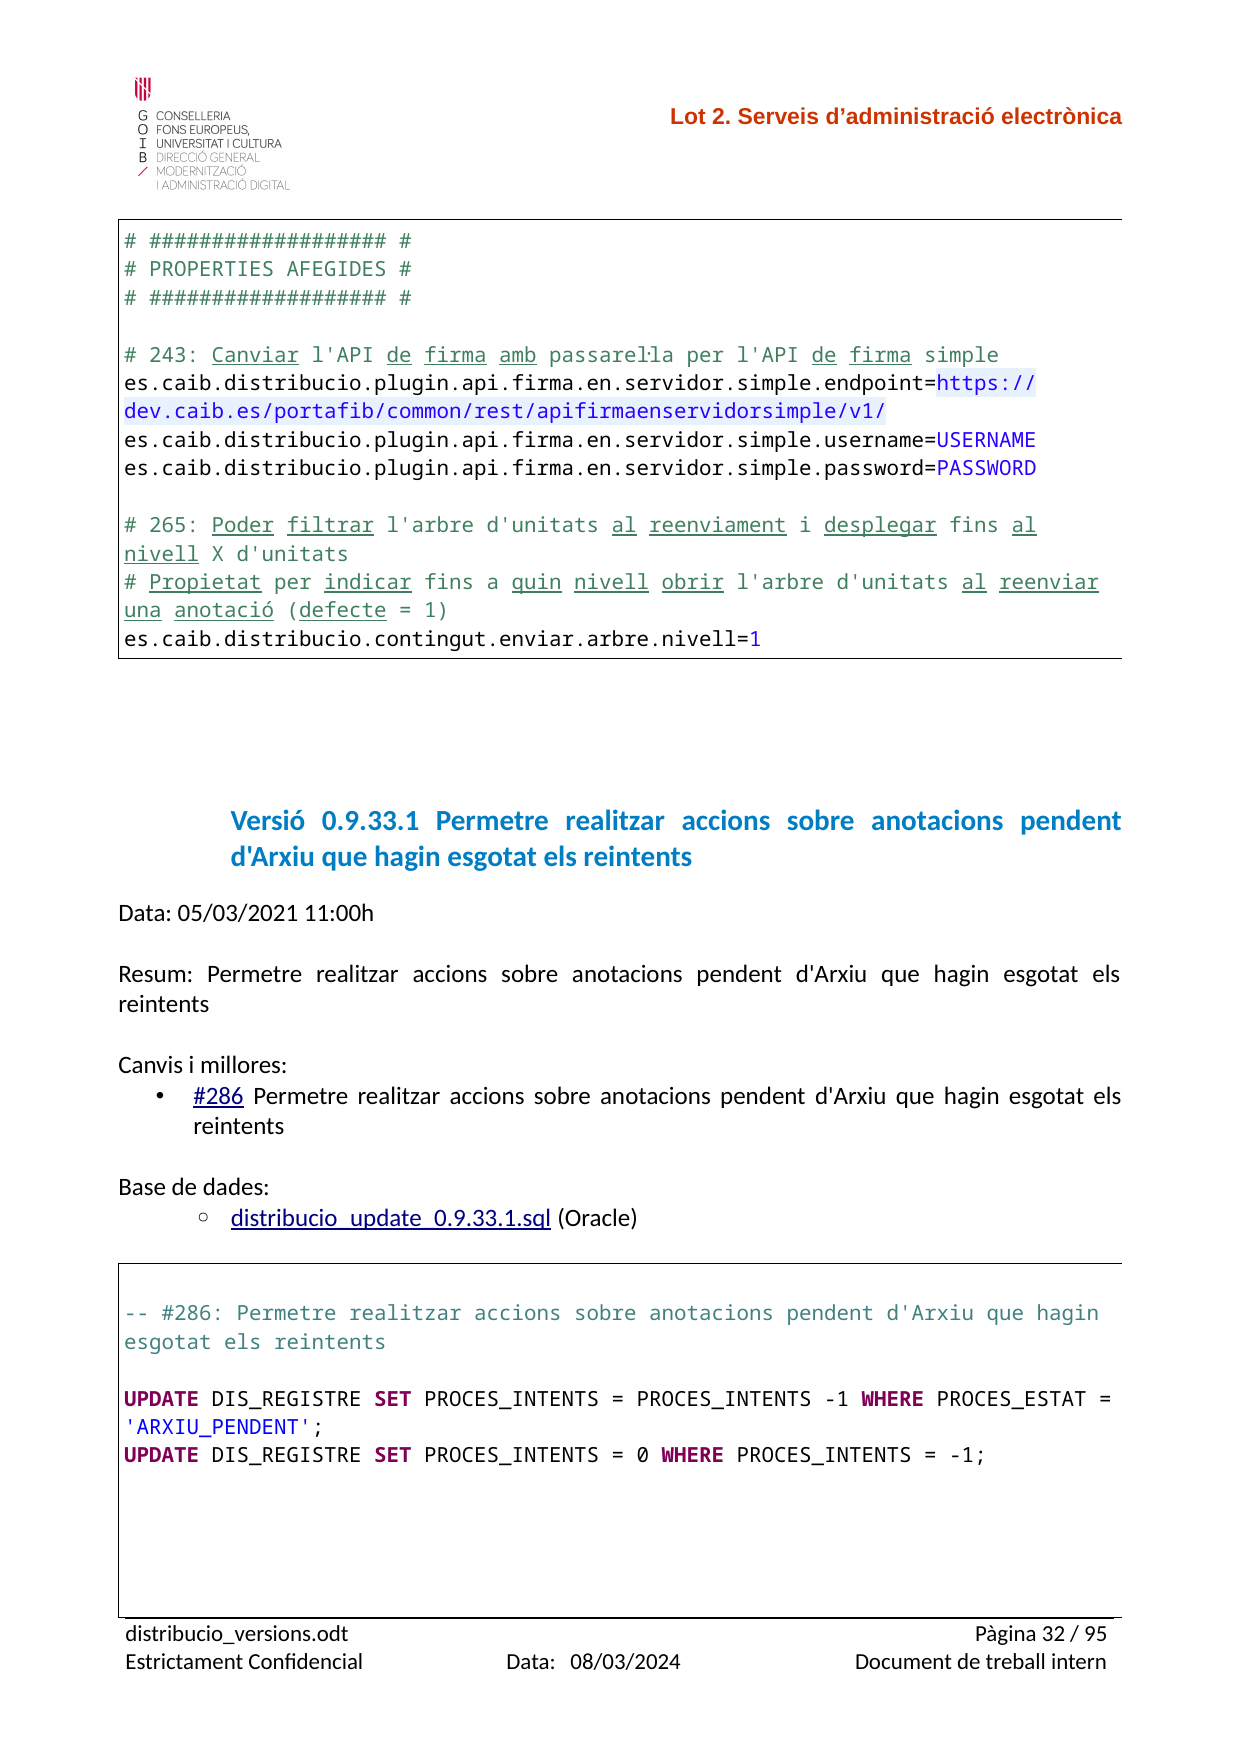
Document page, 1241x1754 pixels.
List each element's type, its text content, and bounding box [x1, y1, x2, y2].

list #286 Permetre realitzar accions sobre anotacions pendent d'Arxiu que hagin esgotat els reintents [156, 1080, 1122, 1141]
text Resum: Permetre realitzar accions sobre anotacions pendent d'Arxiu que hagin esgotat els reintents [118, 958, 1122, 1019]
subtitle Versió 0.9.33.1 Permetre realitzar accions sobre anotacions pendent d'Arxiu que hagin esgotat els reintents [153, 802, 1122, 873]
table_header -- #286: Permetre realitzar accions sobre anotacions pendent d'Arxiu que hagin esgotat els reintents UPDATE DIS_REGISTRE SET PROCES_INTENTS = PROCES_INTENTS -1 WHERE PROCES_ESTAT = 'ARXIU_PENDENT'; UPDATE DIS_REGISTRE SET PROCES_INTENTS = 0 WHERE PROCES_INTENTS = -1; [119, 1264, 1122, 1617]
text Base de dades: [118, 1172, 1122, 1202]
picture [126, 70, 299, 197]
text Data: 05/03/2021 11:00h [118, 897, 1122, 927]
list distribucio_update_0.9.33.1.sql (Oracle) [193, 1202, 1122, 1233]
text Canvis i millores: [118, 1049, 1122, 1080]
table_header # ################### # # PROPERTIES AFEGIDES # # ################### # # 243: Canviar l'API de firma amb passarel·la per l'API de firma simple es.caib.distribucio.plugin.api.firma.en.servidor.simple.endpoint=https://dev.caib.es/portafib/common/rest/apifirmaenservidorsimple/v1/ es.caib.distribucio.plugin.api.firma.en.servidor.simple.username=USERNAME es.caib.distribucio.plugin.api.firma.en.servidor.simple.password=PASSWORD # 265: Poder filtrar l'arbre d'unitats al reenviament i desplegar fins al nivell X d'unitats # Propietat per indicar fins a quin nivell obrir l'arbre d'unitats al reenviar una anotació (defecte = 1) es.caib.distribucio.contingut.enviar.arbre.nivell=1 [119, 220, 1122, 658]
